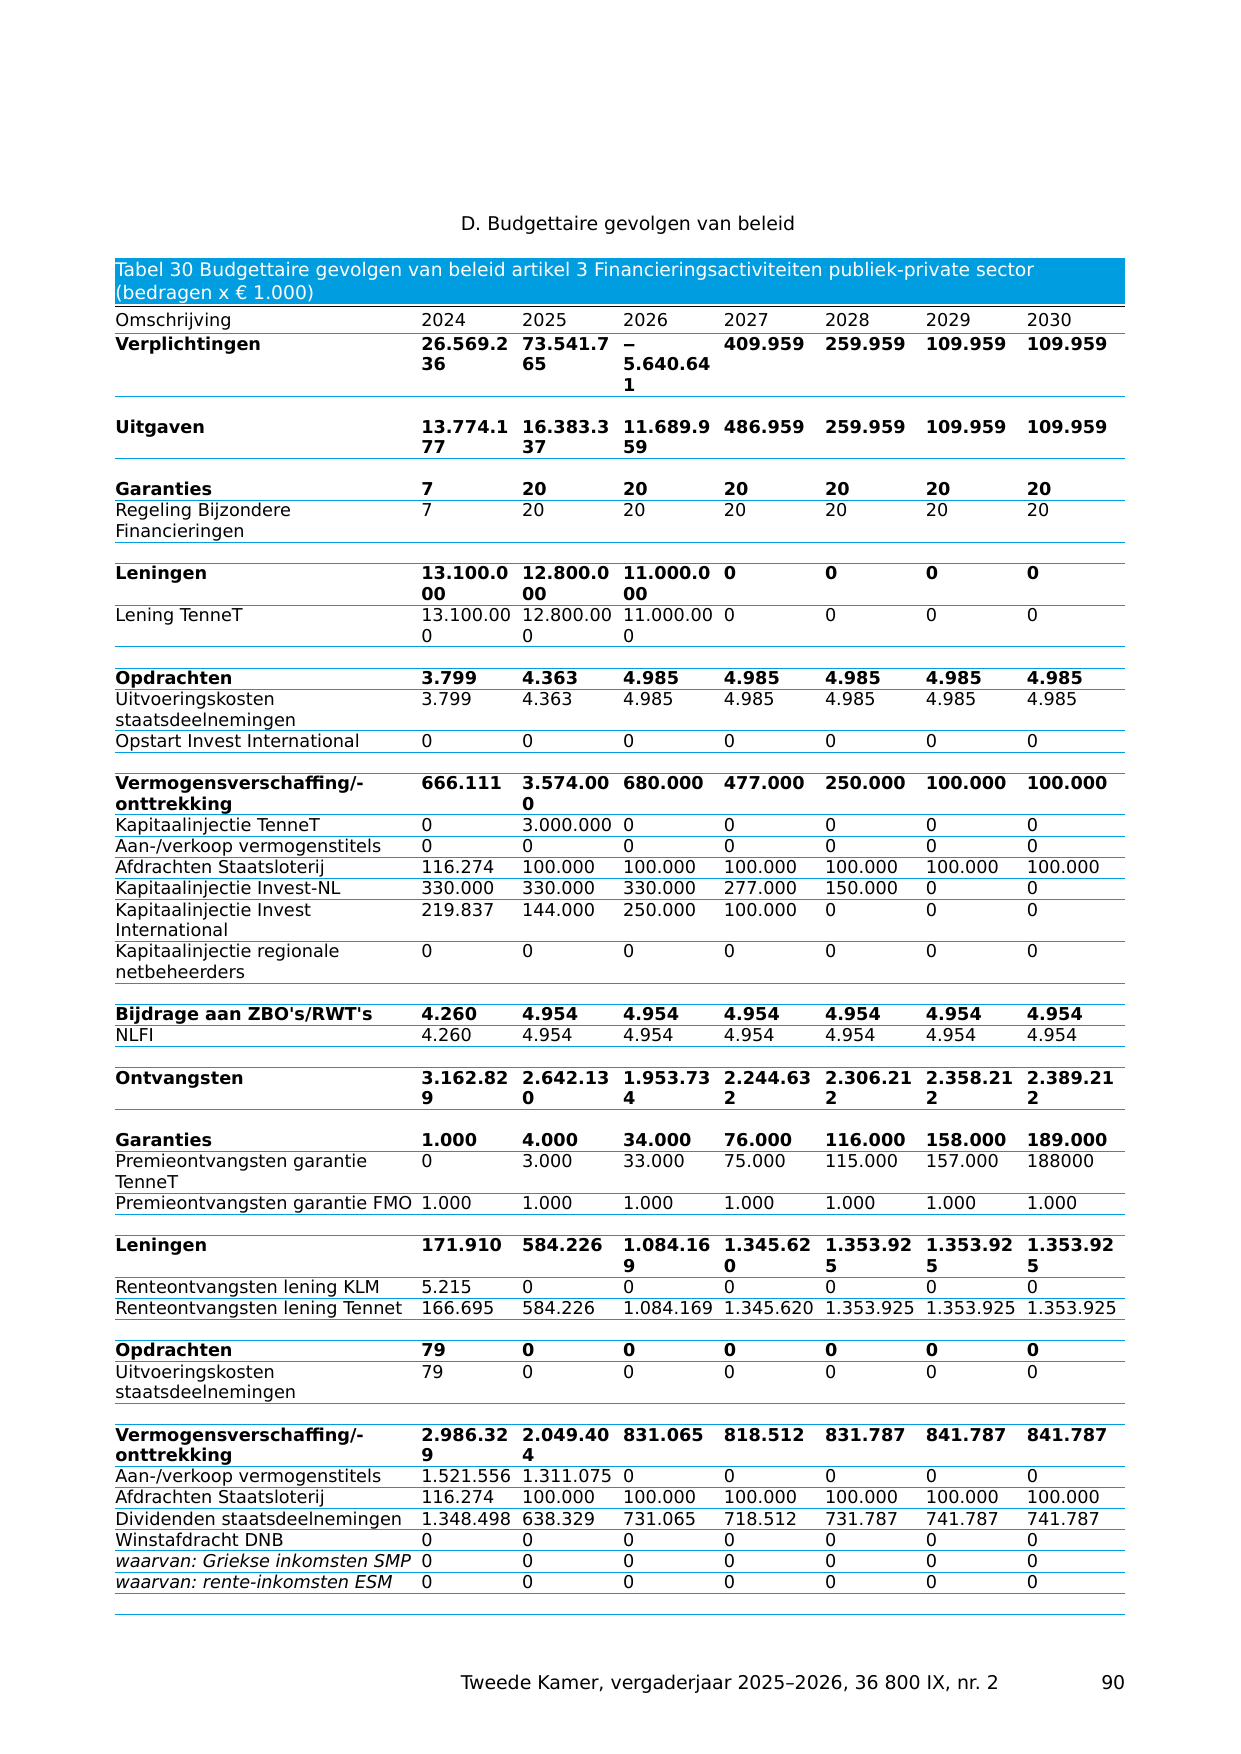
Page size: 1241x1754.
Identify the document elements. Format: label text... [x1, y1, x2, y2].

table_cell Regeling Bijzondere Financieringen [115, 501, 418, 542]
table_cell [923, 397, 1024, 417]
table_cell [115, 1594, 418, 1614]
table_cell [1024, 1215, 1125, 1235]
table_cell 4.985 [721, 669, 822, 688]
table_cell Afdrachten Staatsloterij [115, 1488, 418, 1508]
table_cell [115, 459, 418, 479]
table_cell Kapitaalinjectie TenneT [115, 815, 418, 836]
table_cell Aan-/verkoop vermogenstitels [115, 1467, 418, 1487]
table_cell [115, 1215, 418, 1235]
table_cell 20 [620, 479, 721, 500]
table_cell 1.084.169 [620, 1299, 721, 1319]
table_cell 0 [923, 879, 1024, 899]
table_cell [822, 1215, 923, 1235]
table_cell 0 [519, 1530, 620, 1550]
table_cell Garanties [115, 1130, 418, 1151]
table_cell [822, 397, 923, 417]
table_cell Afdrachten Staatsloterij [115, 858, 418, 878]
table_cell 4.954 [721, 1026, 822, 1046]
table_cell 116.000 [822, 1130, 923, 1151]
table_cell 0 [923, 837, 1024, 857]
table_cell Uitgaven [115, 417, 418, 458]
table_cell 1.345.620 [721, 1299, 822, 1319]
table_cell [923, 1594, 1024, 1614]
table_cell 680.000 [620, 774, 721, 814]
table_cell 0 [519, 731, 620, 751]
table_cell 188000 [1024, 1152, 1125, 1192]
table_cell 2024 [418, 307, 519, 333]
table_cell 11.689.959 [620, 417, 721, 458]
table_cell [1024, 1404, 1125, 1424]
table_cell 0 [721, 837, 822, 857]
table_cell 841.787 [923, 1425, 1024, 1466]
table_cell [620, 1047, 721, 1067]
table_cell [721, 1047, 822, 1067]
table_cell 4.000 [519, 1130, 620, 1151]
table_cell 584.226 [519, 1236, 620, 1276]
table_cell [115, 753, 418, 773]
table_cell [822, 1047, 923, 1067]
table_cell 0 [721, 606, 822, 646]
table_cell 4.985 [1024, 669, 1125, 688]
table_cell 2.986.329 [418, 1425, 519, 1466]
table_cell 250.000 [822, 774, 923, 814]
table_cell 0 [519, 1278, 620, 1298]
table_cell [721, 1320, 822, 1340]
table_cell 0 [519, 837, 620, 857]
table_cell 0 [519, 1341, 620, 1361]
table_cell 0 [721, 815, 822, 836]
table_cell [721, 984, 822, 1004]
table_cell 0 [1024, 1278, 1125, 1298]
table_cell 4.260 [418, 1005, 519, 1025]
table_cell 0 [822, 1362, 923, 1403]
table_cell [620, 459, 721, 479]
table_cell 116.274 [418, 858, 519, 878]
table_cell [1024, 753, 1125, 773]
table_cell 2030 [1024, 307, 1125, 333]
table_cell 4.985 [923, 669, 1024, 688]
table_cell 16.383.337 [519, 417, 620, 458]
table_cell [418, 1404, 519, 1424]
table_cell Uitvoeringskosten staatsdeelnemingen [115, 690, 418, 730]
table_cell 2.642.130 [519, 1068, 620, 1109]
table_cell [822, 1320, 923, 1340]
table_cell waarvan: Griekse inkomsten SMP [115, 1551, 418, 1571]
table_cell 20 [923, 479, 1024, 500]
table_cell 1.084.169 [620, 1236, 721, 1276]
table_cell 0 [1024, 1530, 1125, 1550]
table_cell Opdrachten [115, 669, 418, 688]
table_cell 0 [822, 1551, 923, 1571]
table_cell 13.100.000 [418, 564, 519, 604]
table_cell 157.000 [923, 1152, 1024, 1192]
table_cell 0 [620, 1467, 721, 1487]
table_cell [115, 1047, 418, 1067]
table_cell 100.000 [721, 1488, 822, 1508]
table_cell 0 [1024, 837, 1125, 857]
table_cell 4.954 [822, 1005, 923, 1025]
table_cell 2025 [519, 307, 620, 333]
table_cell 0 [721, 1467, 822, 1487]
table_cell 1.353.925 [1024, 1236, 1125, 1276]
table_cell [115, 647, 418, 667]
table_cell 1.000 [721, 1194, 822, 1213]
table_cell [418, 1320, 519, 1340]
table_cell [620, 397, 721, 417]
table_cell [721, 753, 822, 773]
table_cell 26.569.236 [418, 334, 519, 396]
table_cell 100.000 [822, 858, 923, 878]
table_cell Leningen [115, 564, 418, 604]
table_cell 718.512 [721, 1509, 822, 1529]
table_cell 100.000 [1024, 1488, 1125, 1508]
table_cell [519, 397, 620, 417]
table_cell 109.959 [1024, 334, 1125, 396]
table_cell 1.000 [1024, 1194, 1125, 1213]
table_cell 189.000 [1024, 1130, 1125, 1151]
table_cell [721, 543, 822, 563]
table_cell [115, 984, 418, 1004]
table_cell waarvan: rente-inkomsten ESM [115, 1573, 418, 1593]
table_cell 4.954 [1024, 1026, 1125, 1046]
table_cell 0 [923, 900, 1024, 941]
table_cell 330.000 [418, 879, 519, 899]
table_cell [418, 397, 519, 417]
table_cell 0 [620, 1530, 721, 1550]
table_cell Kapitaalinjectie Invest International [115, 900, 418, 941]
table_cell [519, 647, 620, 667]
table_cell 100.000 [519, 858, 620, 878]
table_cell 0 [1024, 1362, 1125, 1403]
table_cell [721, 1110, 822, 1130]
table_cell 0 [519, 942, 620, 982]
table_cell [115, 397, 418, 417]
table_cell 0 [418, 731, 519, 751]
table_cell 0 [822, 1278, 923, 1298]
table_cell [519, 984, 620, 1004]
table_cell 0 [620, 1341, 721, 1361]
table_cell 0 [822, 900, 923, 941]
table_cell Aan-/verkoop vermogenstitels [115, 837, 418, 857]
table_cell 79 [418, 1362, 519, 1403]
table_cell 259.959 [822, 334, 923, 396]
table_cell Kapitaalinjectie regionale netbeheerders [115, 942, 418, 982]
table_cell 0 [822, 1530, 923, 1550]
table_cell 100.000 [519, 1488, 620, 1508]
table_cell 166.695 [418, 1299, 519, 1319]
table_cell 100.000 [620, 1488, 721, 1508]
table_cell [1024, 1047, 1125, 1067]
table_cell 4.954 [923, 1005, 1024, 1025]
table_cell 0 [822, 1467, 923, 1487]
table_cell 1.000 [923, 1194, 1024, 1213]
table_cell [923, 1320, 1024, 1340]
table_cell 0 [923, 1341, 1024, 1361]
table_cell 4.260 [418, 1026, 519, 1046]
table_cell [923, 459, 1024, 479]
table_cell 4.954 [1024, 1005, 1125, 1025]
table_cell 1.953.734 [620, 1068, 721, 1109]
table_cell 100.000 [923, 858, 1024, 878]
table_cell 13.100.000 [418, 606, 519, 646]
table_cell 0 [519, 1362, 620, 1403]
table_cell 20 [721, 501, 822, 542]
table_cell [721, 1594, 822, 1614]
table_cell [923, 984, 1024, 1004]
table_cell Vermogensverschaffing/-onttrekking [115, 774, 418, 814]
table_cell 1.311.075 [519, 1467, 620, 1487]
table_cell 0 [721, 731, 822, 751]
table_cell [822, 1404, 923, 1424]
table_cell 4.954 [822, 1026, 923, 1046]
table_cell Dividenden staatsdeelnemingen [115, 1509, 418, 1529]
table_cell 0 [620, 731, 721, 751]
table_cell 1.353.925 [1024, 1299, 1125, 1319]
table_cell 0 [418, 1573, 519, 1593]
table_cell [620, 1594, 721, 1614]
table_cell [418, 459, 519, 479]
table_cell [115, 1320, 418, 1340]
table_cell 831.065 [620, 1425, 721, 1466]
table_cell 0 [923, 942, 1024, 982]
table_cell 116.274 [418, 1488, 519, 1508]
table_cell 0 [822, 564, 923, 604]
table_cell 1.353.925 [822, 1236, 923, 1276]
table_cell [115, 1404, 418, 1424]
table_cell [1024, 984, 1125, 1004]
table_cell [1024, 647, 1125, 667]
table_cell 171.910 [418, 1236, 519, 1276]
table_cell 0 [721, 1551, 822, 1571]
table_cell [1024, 1110, 1125, 1130]
table_cell 330.000 [519, 879, 620, 899]
table_cell 0 [519, 1551, 620, 1571]
table_cell 2027 [721, 307, 822, 333]
table_cell 486.959 [721, 417, 822, 458]
table_cell Garanties [115, 479, 418, 500]
table_cell 0 [923, 815, 1024, 836]
table_cell 2.244.632 [721, 1068, 822, 1109]
table_cell [620, 1110, 721, 1130]
table_cell 109.959 [923, 334, 1024, 396]
table_cell Kapitaalinjectie Invest-NL [115, 879, 418, 899]
table_cell [418, 1110, 519, 1130]
table_cell 0 [519, 1573, 620, 1593]
table_cell 100.000 [1024, 858, 1125, 878]
table_cell 150.000 [822, 879, 923, 899]
table_cell [620, 647, 721, 667]
table_cell 1.353.925 [822, 1299, 923, 1319]
table_cell 1.353.925 [923, 1299, 1024, 1319]
table_cell 731.787 [822, 1509, 923, 1529]
table_cell [519, 1215, 620, 1235]
table_cell 0 [1024, 900, 1125, 941]
table_cell Omschrijving [115, 307, 418, 333]
table_cell 79 [418, 1341, 519, 1361]
table_cell 0 [1024, 606, 1125, 646]
table_cell [519, 459, 620, 479]
table_cell 4.954 [721, 1005, 822, 1025]
table_cell 1.000 [822, 1194, 923, 1213]
table_cell 0 [1024, 1573, 1125, 1593]
table_cell Ontvangsten [115, 1068, 418, 1109]
table_cell 12.800.000 [519, 564, 620, 604]
table_cell 5.215 [418, 1278, 519, 1298]
table_cell 0 [721, 564, 822, 604]
table_cell 0 [822, 606, 923, 646]
table_cell 0 [923, 1278, 1024, 1298]
table_cell [923, 753, 1024, 773]
table_cell 73.541.765 [519, 334, 620, 396]
table_cell Verplichtingen [115, 334, 418, 396]
table_cell 4.954 [923, 1026, 1024, 1046]
table_cell 1.345.620 [721, 1236, 822, 1276]
table_cell 3.574.000 [519, 774, 620, 814]
table_cell 409.959 [721, 334, 822, 396]
table_cell 0 [418, 1152, 519, 1192]
table_cell Premieontvangsten garantie TenneT [115, 1152, 418, 1192]
table_cell 0 [923, 1551, 1024, 1571]
table_cell 4.954 [620, 1026, 721, 1046]
table_cell 100.000 [721, 900, 822, 941]
table_cell 0 [822, 731, 923, 751]
table_cell Vermogensverschaffing/-onttrekking [115, 1425, 418, 1466]
table_cell 0 [1024, 731, 1125, 751]
table_cell 330.000 [620, 879, 721, 899]
table_cell 0 [620, 837, 721, 857]
table_cell 4.954 [519, 1026, 620, 1046]
table_cell 0 [721, 1278, 822, 1298]
table_cell 0 [822, 942, 923, 982]
table_cell Uitvoeringskosten staatsdeelnemingen [115, 1362, 418, 1403]
table_cell 477.000 [721, 774, 822, 814]
table_cell 1.348.498 [418, 1509, 519, 1529]
table_cell 20 [1024, 501, 1125, 542]
table_cell 2.358.212 [923, 1068, 1024, 1109]
table_cell [418, 1594, 519, 1614]
table_cell 4.985 [620, 690, 721, 730]
table_cell [721, 1215, 822, 1235]
table_cell 0 [1024, 879, 1125, 899]
table_cell 2026 [620, 307, 721, 333]
table_cell [822, 543, 923, 563]
table_cell [519, 1047, 620, 1067]
table_cell 0 [620, 1573, 721, 1593]
table_cell Premieontvangsten garantie FMO [115, 1194, 418, 1213]
table_cell 2.306.212 [822, 1068, 923, 1109]
table_cell 2.049.404 [519, 1425, 620, 1466]
table_cell 0 [620, 815, 721, 836]
table_cell 0 [1024, 1341, 1125, 1361]
table_cell 3.000.000 [519, 815, 620, 836]
table_cell 1.000 [519, 1194, 620, 1213]
table_cell [1024, 1320, 1125, 1340]
table_cell Bijdrage aan ZBO's/RWT's [115, 1005, 418, 1025]
table_cell 0 [620, 942, 721, 982]
table_cell 1.353.925 [923, 1236, 1024, 1276]
table_cell [418, 984, 519, 1004]
table_cell 4.985 [822, 669, 923, 688]
table_cell 13.774.177 [418, 417, 519, 458]
table_cell 0 [418, 942, 519, 982]
table_cell 0 [721, 1341, 822, 1361]
table_cell 4.985 [1024, 690, 1125, 730]
table_cell 0 [923, 1530, 1024, 1550]
table_cell 219.837 [418, 900, 519, 941]
table_cell 4.985 [822, 690, 923, 730]
table_cell 109.959 [1024, 417, 1125, 458]
table_cell 20 [822, 479, 923, 500]
table_cell 259.959 [822, 417, 923, 458]
table_cell 12.800.000 [519, 606, 620, 646]
table_cell 0 [822, 837, 923, 857]
table_cell [418, 753, 519, 773]
table_cell 4.985 [620, 669, 721, 688]
table_cell Winstafdracht DNB [115, 1530, 418, 1550]
table_cell 0 [822, 1341, 923, 1361]
table_cell Renteontvangsten lening KLM [115, 1278, 418, 1298]
table_cell 0 [721, 1573, 822, 1593]
table_cell 741.787 [923, 1509, 1024, 1529]
table_cell 115.000 [822, 1152, 923, 1192]
table_cell 20 [721, 479, 822, 500]
table_cell [620, 1215, 721, 1235]
table_cell 20 [923, 501, 1024, 542]
table_cell 3.799 [418, 669, 519, 688]
table_cell 1.000 [418, 1130, 519, 1151]
table_cell 144.000 [519, 900, 620, 941]
table_cell [1024, 1594, 1125, 1614]
table_cell 0 [620, 1278, 721, 1298]
table_cell [923, 1110, 1024, 1130]
table_cell 1.000 [620, 1194, 721, 1213]
table_cell 4.954 [620, 1005, 721, 1025]
table_cell Lening TenneT [115, 606, 418, 646]
table_cell [822, 984, 923, 1004]
table_cell 20 [822, 501, 923, 542]
table_cell NLFI [115, 1026, 418, 1046]
table_cell 638.329 [519, 1509, 620, 1529]
table_cell 20 [519, 501, 620, 542]
table_cell 0 [620, 1362, 721, 1403]
table_cell [519, 1404, 620, 1424]
table_cell 0 [418, 815, 519, 836]
table_cell [822, 1594, 923, 1614]
table_cell [418, 543, 519, 563]
table_cell Leningen [115, 1236, 418, 1276]
table_cell [822, 753, 923, 773]
table_cell [923, 1047, 1024, 1067]
table_cell [519, 1594, 620, 1614]
table_cell [923, 1404, 1024, 1424]
table_cell [418, 647, 519, 667]
table_cell [822, 647, 923, 667]
table_cell 741.787 [1024, 1509, 1125, 1529]
table_cell 100.000 [923, 774, 1024, 814]
table_cell Opdrachten [115, 1341, 418, 1361]
table_cell 0 [418, 1551, 519, 1571]
table_cell 4.363 [519, 669, 620, 688]
table_cell [620, 753, 721, 773]
table_cell 4.985 [923, 690, 1024, 730]
table_cell 11.000.000 [620, 564, 721, 604]
table_cell 0 [1024, 564, 1125, 604]
table_cell 666.111 [418, 774, 519, 814]
table_cell 33.000 [620, 1152, 721, 1192]
table_cell 0 [923, 1573, 1024, 1593]
table_cell 0 [418, 1530, 519, 1550]
table_cell [519, 1320, 620, 1340]
table_cell [721, 459, 822, 479]
table_cell 0 [1024, 815, 1125, 836]
table_cell [1024, 397, 1125, 417]
table_cell 11.000.000 [620, 606, 721, 646]
table_cell 818.512 [721, 1425, 822, 1466]
table_cell 2.389.212 [1024, 1068, 1125, 1109]
table_cell [721, 1404, 822, 1424]
table_cell 100.000 [620, 858, 721, 878]
table_cell [418, 1215, 519, 1235]
table_cell 0 [923, 564, 1024, 604]
table_cell 841.787 [1024, 1425, 1125, 1466]
table_cell 20 [620, 501, 721, 542]
table_cell 4.954 [519, 1005, 620, 1025]
table_cell 0 [822, 815, 923, 836]
table_cell 250.000 [620, 900, 721, 941]
table_cell 4.985 [721, 690, 822, 730]
table_cell [519, 753, 620, 773]
table_cell 100.000 [822, 1488, 923, 1508]
table_cell 76.000 [721, 1130, 822, 1151]
table_cell [620, 984, 721, 1004]
table_cell 0 [721, 1362, 822, 1403]
table_cell 0 [620, 1551, 721, 1571]
table_cell 584.226 [519, 1299, 620, 1319]
table_cell 277.000 [721, 879, 822, 899]
table_cell 4.363 [519, 690, 620, 730]
table_cell [115, 543, 418, 563]
table_cell 20 [519, 479, 620, 500]
table_cell [620, 1320, 721, 1340]
table_cell 0 [721, 942, 822, 982]
table_cell 1.521.556 [418, 1467, 519, 1487]
table_cell 7 [418, 501, 519, 542]
table_cell 0 [923, 731, 1024, 751]
table_cell 100.000 [721, 858, 822, 878]
table_cell 0 [1024, 942, 1125, 982]
table_cell 75.000 [721, 1152, 822, 1192]
table_cell [418, 1047, 519, 1067]
table_cell 0 [1024, 1467, 1125, 1487]
table_cell [519, 1110, 620, 1130]
table_cell 831.787 [822, 1425, 923, 1466]
table_cell 0 [822, 1573, 923, 1593]
table_cell 731.065 [620, 1509, 721, 1529]
table_cell [115, 1110, 418, 1130]
table_cell [923, 543, 1024, 563]
table_cell 2028 [822, 307, 923, 333]
table_cell [1024, 459, 1125, 479]
table_cell 20 [1024, 479, 1125, 500]
table_cell ‒ 5.640.641 [620, 334, 721, 396]
table_cell [620, 1404, 721, 1424]
table_cell 100.000 [923, 1488, 1024, 1508]
table_cell 7 [418, 479, 519, 500]
table_cell 109.959 [923, 417, 1024, 458]
table_cell 100.000 [1024, 774, 1125, 814]
table_cell [822, 1110, 923, 1130]
table_cell [1024, 543, 1125, 563]
table_cell 0 [721, 1530, 822, 1550]
table_cell [822, 459, 923, 479]
table_cell 34.000 [620, 1130, 721, 1151]
table_cell 3.162.829 [418, 1068, 519, 1109]
table_cell [923, 647, 1024, 667]
table_cell Renteontvangsten lening Tennet [115, 1299, 418, 1319]
table_cell 0 [923, 1362, 1024, 1403]
table_cell Opstart Invest International [115, 731, 418, 751]
table_cell 1.000 [418, 1194, 519, 1213]
table_cell 0 [923, 606, 1024, 646]
table_cell 0 [1024, 1551, 1125, 1571]
table_cell 3.000 [519, 1152, 620, 1192]
title D. Budgettaire gevolgen van beleid [461, 213, 1125, 235]
table_cell 158.000 [923, 1130, 1024, 1151]
table_cell 0 [418, 837, 519, 857]
table_cell 2029 [923, 307, 1024, 333]
table_cell [620, 543, 721, 563]
table_cell [721, 647, 822, 667]
table_cell [721, 397, 822, 417]
table_cell 3.799 [418, 690, 519, 730]
table_cell [519, 543, 620, 563]
table_cell [923, 1215, 1024, 1235]
table_cell 0 [923, 1467, 1024, 1487]
